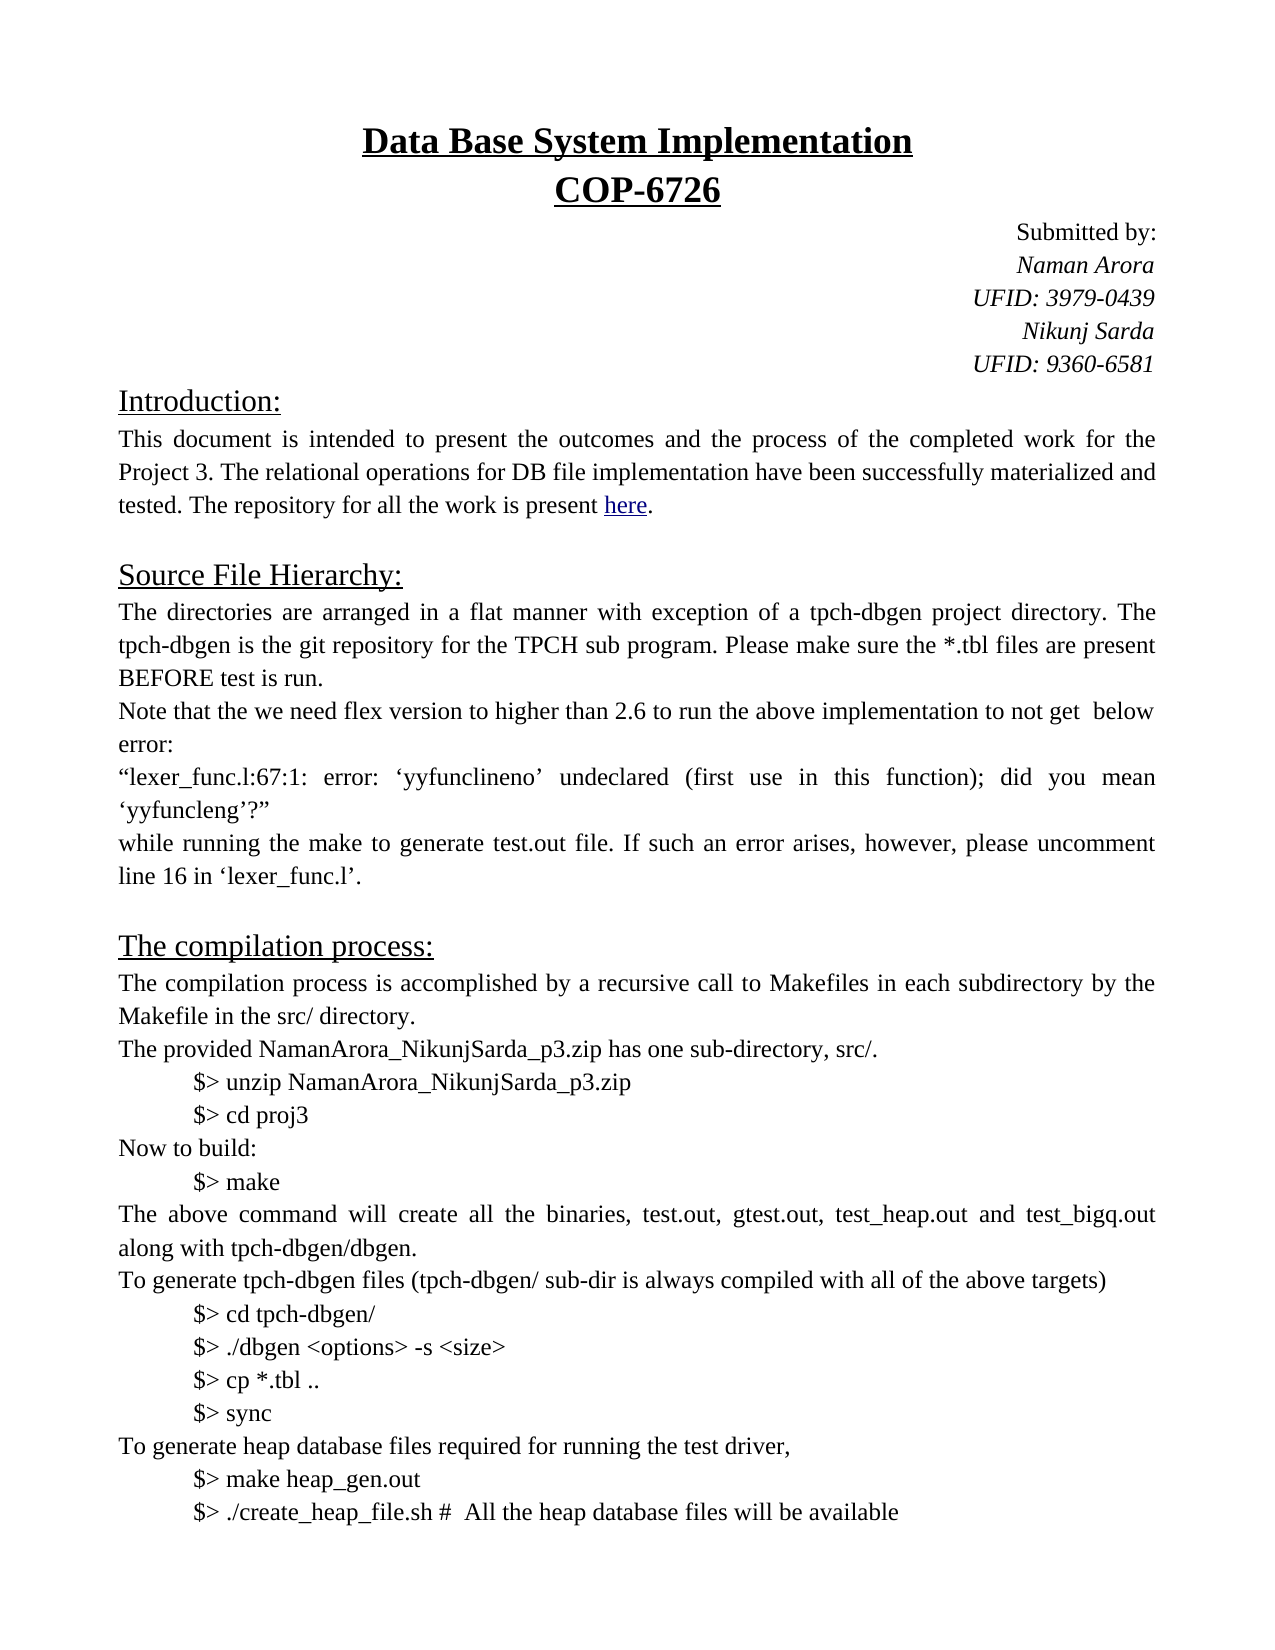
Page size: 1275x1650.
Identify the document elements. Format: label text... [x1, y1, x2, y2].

text COP-6726 [118, 168, 1157, 211]
text The compilation process is accomplished by a recursive call to Makefiles in each subdirectory by the Makefile in the src/ directory. [118, 968, 1157, 1030]
text This document is intended to present the outcomes and the process of the completed work for the Project 3. The relational operations for DB file implementation have been successfully materialized and tested. The repository for all the work is present here. [118, 424, 1157, 518]
text Note that the we need flex version to higher than 2.6 to run the above implementation to not get below error: [118, 696, 1157, 758]
list $> sync [156, 1398, 1157, 1426]
text The directories are arranged in a flat manner with exception of a tpch-dbgen project directory. The tpch-dbgen is the git repository for the TPCH sub program. Please make sure the *.tbl files are present BEFORE test is run. [118, 597, 1157, 692]
list $> cp *.tbl .. [156, 1365, 1157, 1393]
text UFID: 9360-6581 [118, 349, 1157, 378]
list $> cd proj3 [193, 1101, 1157, 1129]
text To generate tpch-dbgen files (tpch-dbgen/ sub-dir is always compiled with all of the above targets) [118, 1266, 1157, 1294]
list $> ./dbgen <options> -s <size> [156, 1332, 1157, 1360]
text Nikunj Sarda [118, 316, 1157, 345]
text Source File Hierarchy: [118, 556, 1157, 592]
text Introduction: [118, 382, 1157, 418]
list $> make heap_gen.out [118, 1464, 1157, 1492]
list $> ./create_heap_file.sh # All the heap database files will be available [118, 1497, 1157, 1526]
list The above command will create all the binaries, test.out, gtest.out, test_heap.out and test_bigq.out along with tpch-dbgen/dbgen. [118, 1199, 1157, 1261]
text Now to build: [118, 1133, 1157, 1162]
text “lexer_func.l:67:1: error: ‘yyfunclineno’ undeclared (first use in this function); did you mean ‘yyfuncleng’?” [118, 762, 1157, 824]
list To generate heap database files required for running the test driver, [118, 1431, 1157, 1459]
text Naman Arora [118, 250, 1157, 279]
text UFID: 3979-0439 [118, 283, 1157, 312]
text while running the make to generate test.out file. If such an error arises, however, please uncomment line 16 in ‘lexer_func.l’. [118, 828, 1157, 890]
list $> make [193, 1167, 1157, 1195]
text Submitted by: [118, 217, 1157, 246]
list $> unzip NamanArora_NikunjSarda_p3.zip [193, 1067, 1157, 1096]
list $> cd tpch-dbgen/ [156, 1299, 1157, 1327]
text Data Base System Implementation [118, 118, 1157, 161]
text The compilation process: [118, 927, 1157, 963]
text The provided NamanArora_NikunjSarda_p3.zip has one sub-directory, src/. [118, 1034, 1157, 1063]
